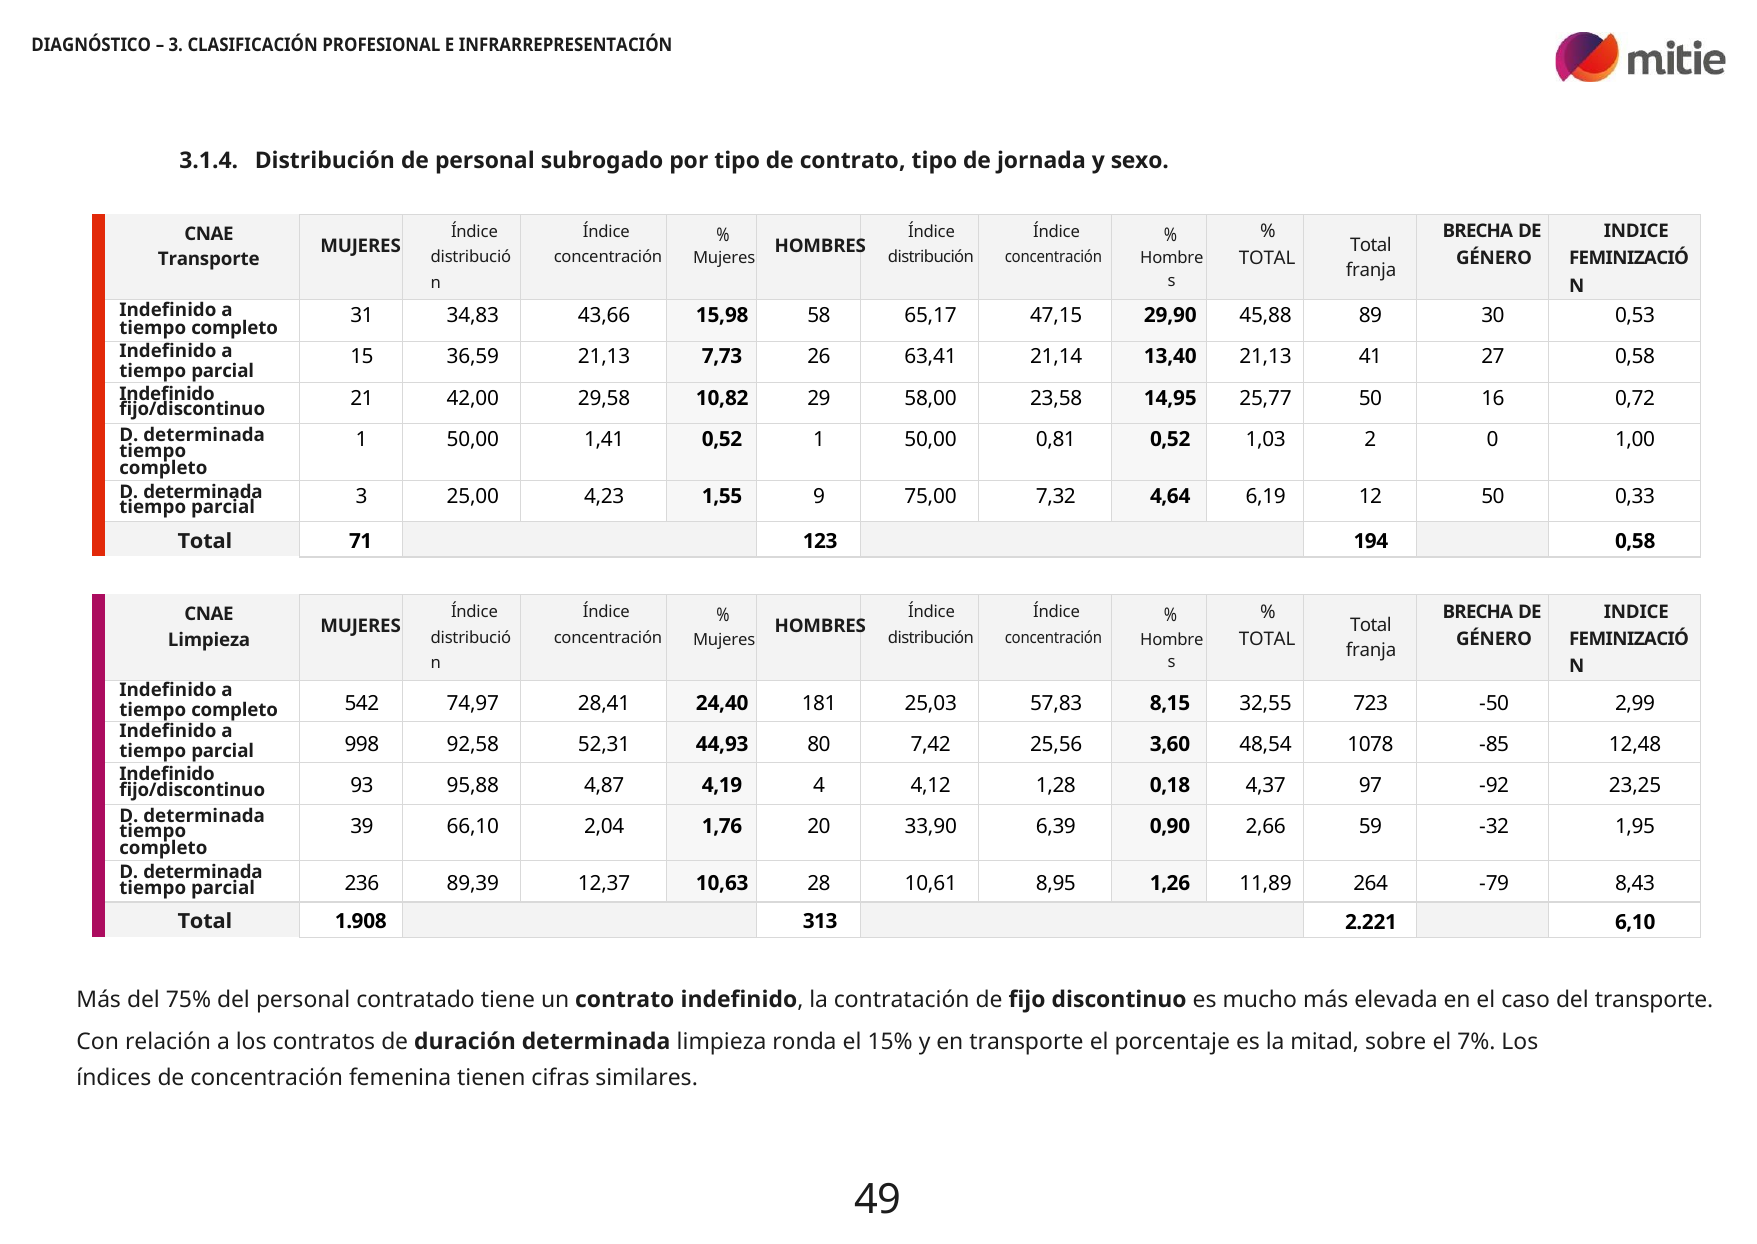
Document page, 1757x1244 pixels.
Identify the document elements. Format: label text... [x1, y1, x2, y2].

table_cell Indefinido a tiempo completo [105, 300, 299, 341]
table_cell D. determinada tiempo parcial [105, 481, 299, 521]
table_cell 6,19 [1207, 481, 1303, 521]
table_cell -85 [1417, 722, 1548, 762]
table_header HOMBRES [757, 215, 860, 299]
table_cell 25,00 [403, 481, 520, 521]
table_header INDICE FEMINIZACIÓN [1549, 595, 1700, 680]
table_cell 8,95 [979, 861, 1111, 901]
table_cell 123 [757, 522, 860, 556]
table_cell 50,00 [403, 424, 520, 480]
table_cell 48,54 [1207, 722, 1303, 762]
table_cell 0,52 [1112, 424, 1206, 480]
table_cell 26 [757, 342, 860, 382]
table_cell 13,40 [1112, 342, 1206, 382]
table_cell 97 [1304, 763, 1416, 804]
table_cell 12 [1304, 481, 1416, 521]
table_cell 0,58 [1549, 522, 1700, 556]
table_cell 15 [300, 342, 402, 382]
table_cell 16 [1417, 383, 1548, 423]
table_cell 58,00 [861, 383, 978, 423]
table_cell Indefinido a tiempo completo [105, 681, 299, 721]
table_cell Indefinido fijo/discontinuo [105, 763, 299, 804]
table_cell 4 [757, 763, 860, 804]
table_cell 65,17 [861, 300, 978, 341]
table_cell 7,42 [861, 722, 978, 762]
table_cell 21 [300, 383, 402, 423]
table_cell 63,41 [861, 342, 978, 382]
table_cell Indefinido a tiempo parcial [105, 722, 299, 762]
table_cell 66,10 [403, 805, 520, 860]
table_cell 1,28 [979, 763, 1111, 804]
table_cell 998 [300, 722, 402, 762]
table_cell 71 [300, 522, 402, 556]
table_cell 34,83 [403, 300, 520, 341]
table_cell 2.221 [1304, 903, 1416, 937]
table_header Índice concentración [979, 595, 1111, 680]
table_cell 21,13 [521, 342, 666, 382]
table_cell Indefinido fijo/discontinuo [105, 383, 299, 423]
table_cell 0,53 [1549, 300, 1700, 341]
table_cell 50 [1304, 383, 1416, 423]
table_cell [1417, 903, 1548, 937]
table_cell 1,76 [667, 805, 756, 860]
table_cell 4,87 [521, 763, 666, 804]
table_cell [403, 903, 756, 937]
table_cell 95,88 [403, 763, 520, 804]
table_cell 21,13 [1207, 342, 1303, 382]
table_cell -92 [1417, 763, 1548, 804]
table_cell 21,14 [979, 342, 1111, 382]
table_header % Mujeres [667, 595, 756, 680]
table_cell 50 [1417, 481, 1548, 521]
table_header Índice concentración [521, 215, 666, 299]
table_cell 25,77 [1207, 383, 1303, 423]
table_cell 1,03 [1207, 424, 1303, 480]
table_cell 4,12 [861, 763, 978, 804]
table_header Índice distribución [861, 215, 978, 299]
table_cell 29,90 [1112, 300, 1206, 341]
table_header HOMBRES [757, 595, 860, 680]
table_cell 1,26 [1112, 861, 1206, 901]
table_cell -79 [1417, 861, 1548, 901]
table_cell 74,97 [403, 681, 520, 721]
table_cell 0,58 [1549, 342, 1700, 382]
table_cell 39 [300, 805, 402, 860]
table_cell 24,40 [667, 681, 756, 721]
table_cell 4,37 [1207, 763, 1303, 804]
table_header Índice distribución [861, 595, 978, 680]
table_header BRECHA DE GÉNERO [1417, 595, 1548, 680]
table_cell 0,33 [1549, 481, 1700, 521]
table_cell 0,72 [1549, 383, 1700, 423]
table_cell 3,60 [1112, 722, 1206, 762]
table_cell D. determinada tiempo parcial [105, 861, 299, 901]
table_header MUJERES [300, 595, 402, 680]
table_cell 41 [1304, 342, 1416, 382]
table_cell -32 [1417, 805, 1548, 860]
table_cell 50,00 [861, 424, 978, 480]
table_cell 10,82 [667, 383, 756, 423]
table_cell D. determinada tiempo completo [105, 424, 299, 480]
table_cell 723 [1304, 681, 1416, 721]
table_cell 27 [1417, 342, 1548, 382]
table_cell 4,64 [1112, 481, 1206, 521]
table_cell [1417, 522, 1548, 556]
table_cell 12,37 [521, 861, 666, 901]
table_header INDICE FEMINIZACIÓN [1549, 215, 1700, 299]
table_cell 2,99 [1549, 681, 1700, 721]
table_cell 89 [1304, 300, 1416, 341]
table_header CNAE Transporte [105, 214, 299, 299]
table_header % Mujeres [667, 215, 756, 299]
table_cell 2,66 [1207, 805, 1303, 860]
text Más del 75% del personal contratado tiene un contrato indefinido, la contratación de fijo discontinuo es mucho más elevada en el caso del transporte. [76, 982, 1727, 1014]
table_cell 8,43 [1549, 861, 1700, 901]
table_cell 15,98 [667, 300, 756, 341]
table_cell 30 [1417, 300, 1548, 341]
table_cell 0,18 [1112, 763, 1206, 804]
table_header Índice distribución [403, 595, 520, 680]
table_cell -50 [1417, 681, 1548, 721]
table_cell 43,66 [521, 300, 666, 341]
table_cell 0,81 [979, 424, 1111, 480]
table_cell 1.908 [300, 903, 402, 937]
text Con relación a los contratos de duración determinada limpieza ronda el 15% y en transporte el porcentaje es la mitad, sobre el 7%. Los índices de concentración femenina tienen cifras similares. [76, 1025, 1562, 1092]
table_cell 28,41 [521, 681, 666, 721]
table_cell 28 [757, 861, 860, 901]
table_cell 236 [300, 861, 402, 901]
table_cell 10,61 [861, 861, 978, 901]
table_cell 14,95 [1112, 383, 1206, 423]
table_cell 1 [300, 424, 402, 480]
table_cell 20 [757, 805, 860, 860]
table_cell 4,23 [521, 481, 666, 521]
table_header Total franja [1304, 215, 1416, 299]
table_cell 3 [300, 481, 402, 521]
table_cell [861, 903, 1303, 937]
table_cell 1 [757, 424, 860, 480]
table_cell 52,31 [521, 722, 666, 762]
table_cell [861, 522, 1303, 556]
table_cell 45,88 [1207, 300, 1303, 341]
table_cell 47,15 [979, 300, 1111, 341]
table_cell 25,56 [979, 722, 1111, 762]
table_cell 33,90 [861, 805, 978, 860]
table_cell 29,58 [521, 383, 666, 423]
table_cell 1,41 [521, 424, 666, 480]
table_cell 93 [300, 763, 402, 804]
table_header BRECHA DE GÉNERO [1417, 215, 1548, 299]
table_cell 542 [300, 681, 402, 721]
table_cell 92,58 [403, 722, 520, 762]
table_cell 36,59 [403, 342, 520, 382]
table_cell Indefinido a tiempo parcial [105, 342, 299, 382]
table_header MUJERES [300, 215, 402, 299]
table_cell 9 [757, 481, 860, 521]
table_cell 23,58 [979, 383, 1111, 423]
table_cell 6,39 [979, 805, 1111, 860]
table_cell 29 [757, 383, 860, 423]
table_header Índice distribución [403, 215, 520, 299]
table_cell 181 [757, 681, 860, 721]
table_header % Hombres [1112, 215, 1206, 299]
table_cell Total [105, 522, 299, 556]
table_cell 2 [1304, 424, 1416, 480]
table_cell 57,83 [979, 681, 1111, 721]
table_cell 75,00 [861, 481, 978, 521]
table_cell [403, 522, 756, 556]
table_header % TOTAL [1207, 595, 1303, 680]
table_cell 1,00 [1549, 424, 1700, 480]
table_cell 7,73 [667, 342, 756, 382]
table_cell Total [105, 903, 299, 937]
table_cell D. determinada tiempo completo [105, 805, 299, 860]
table_cell 11,89 [1207, 861, 1303, 901]
table_cell 0,52 [667, 424, 756, 480]
table_header % Hombres [1112, 595, 1206, 680]
table_cell 58 [757, 300, 860, 341]
table_cell 2,04 [521, 805, 666, 860]
table_cell 42,00 [403, 383, 520, 423]
table_cell 194 [1304, 522, 1416, 556]
table_cell 0 [1417, 424, 1548, 480]
table_cell 1078 [1304, 722, 1416, 762]
table_cell 89,39 [403, 861, 520, 901]
list Distribución de personal subrogado por tipo de contrato, tipo de jornada y sexo. [179, 144, 1727, 175]
table_cell 25,03 [861, 681, 978, 721]
table_header Total franja [1304, 595, 1416, 680]
table_cell 80 [757, 722, 860, 762]
table_header Índice concentración [979, 215, 1111, 299]
table_cell 1,95 [1549, 805, 1700, 860]
table_cell 4,19 [667, 763, 756, 804]
table_cell 12,48 [1549, 722, 1700, 762]
table_cell 23,25 [1549, 763, 1700, 804]
table_cell 10,63 [667, 861, 756, 901]
table_cell 32,55 [1207, 681, 1303, 721]
table_cell 44,93 [667, 722, 756, 762]
table_cell 1,55 [667, 481, 756, 521]
table_cell 31 [300, 300, 402, 341]
table_cell 6,10 [1549, 903, 1700, 937]
table_header Índice concentración [521, 595, 666, 680]
table_cell 59 [1304, 805, 1416, 860]
table_cell 0,90 [1112, 805, 1206, 860]
table_header CNAE Limpieza [105, 594, 299, 680]
table_cell 264 [1304, 861, 1416, 901]
table_cell 7,32 [979, 481, 1111, 521]
table_cell 8,15 [1112, 681, 1206, 721]
table_header % TOTAL [1207, 215, 1303, 299]
table_cell 313 [757, 903, 860, 937]
